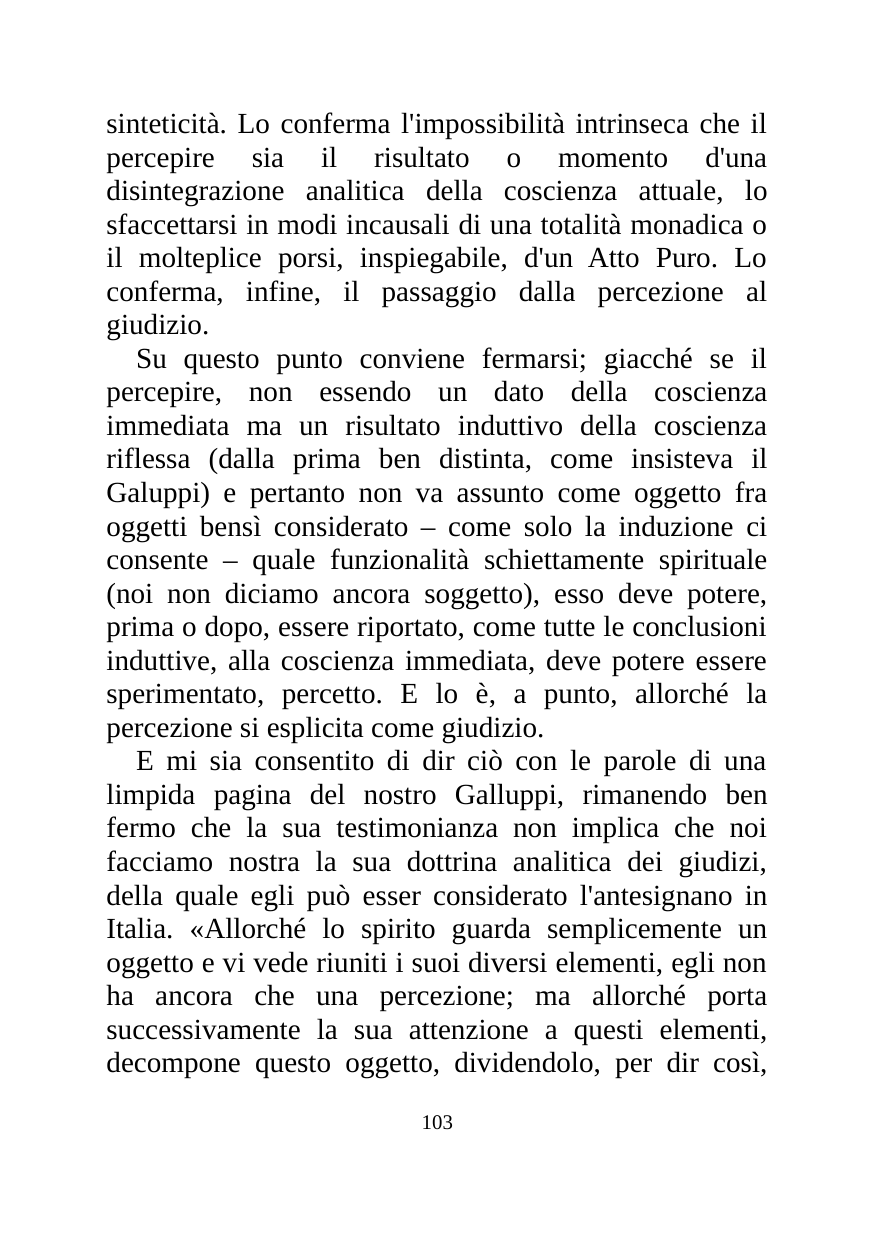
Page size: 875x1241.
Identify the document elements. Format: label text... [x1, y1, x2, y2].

text sinteticità. Lo conferma l'impossibilità intrinseca che il percepire sia il risultato o momento d'una disintegrazione analitica della coscienza attuale, lo sfaccettarsi in modi incausali di una totalità monadica o il molteplice porsi, inspiegabile, d'un Atto Puro. Lo conferma, infine, il passaggio dalla percezione al giudizio. [106, 106, 768, 341]
text E mi sia consentito di dir ciò con le parole di una limpida pagina del nostro Galluppi, rimanendo ben fermo che la sua testimonianza non implica che noi facciamo nostra la sua dottrina analitica dei giudizi, della quale egli può esser considerato l'antesignano in Italia. «Allorché lo spirito guarda semplicemente un oggetto e vi vede riuniti i suoi diversi elementi, egli non ha ancora che una percezione; ma allorché porta successivamente la sua attenzione a questi elementi, decompone questo oggetto, dividendolo, per dir così, [106, 743, 768, 1079]
text Su questo punto conviene fermarsi; giacché se il percepire, non essendo un dato della coscienza immediata ma un risultato induttivo della coscienza riflessa (dalla prima ben distinta, come insisteva il Galuppi) e pertanto non va assunto come oggetto fra oggetti bensì considerato – come solo la induzione ci consente – quale funzionalità schiettamente spirituale (noi non diciamo ancora soggetto), esso deve potere, prima o dopo, essere riportato, come tutte le conclusioni induttive, alla coscienza immediata, deve potere essere sperimentato, percetto. E lo è, a punto, allorché la percezione si esplicita come giudizio. [106, 341, 768, 743]
